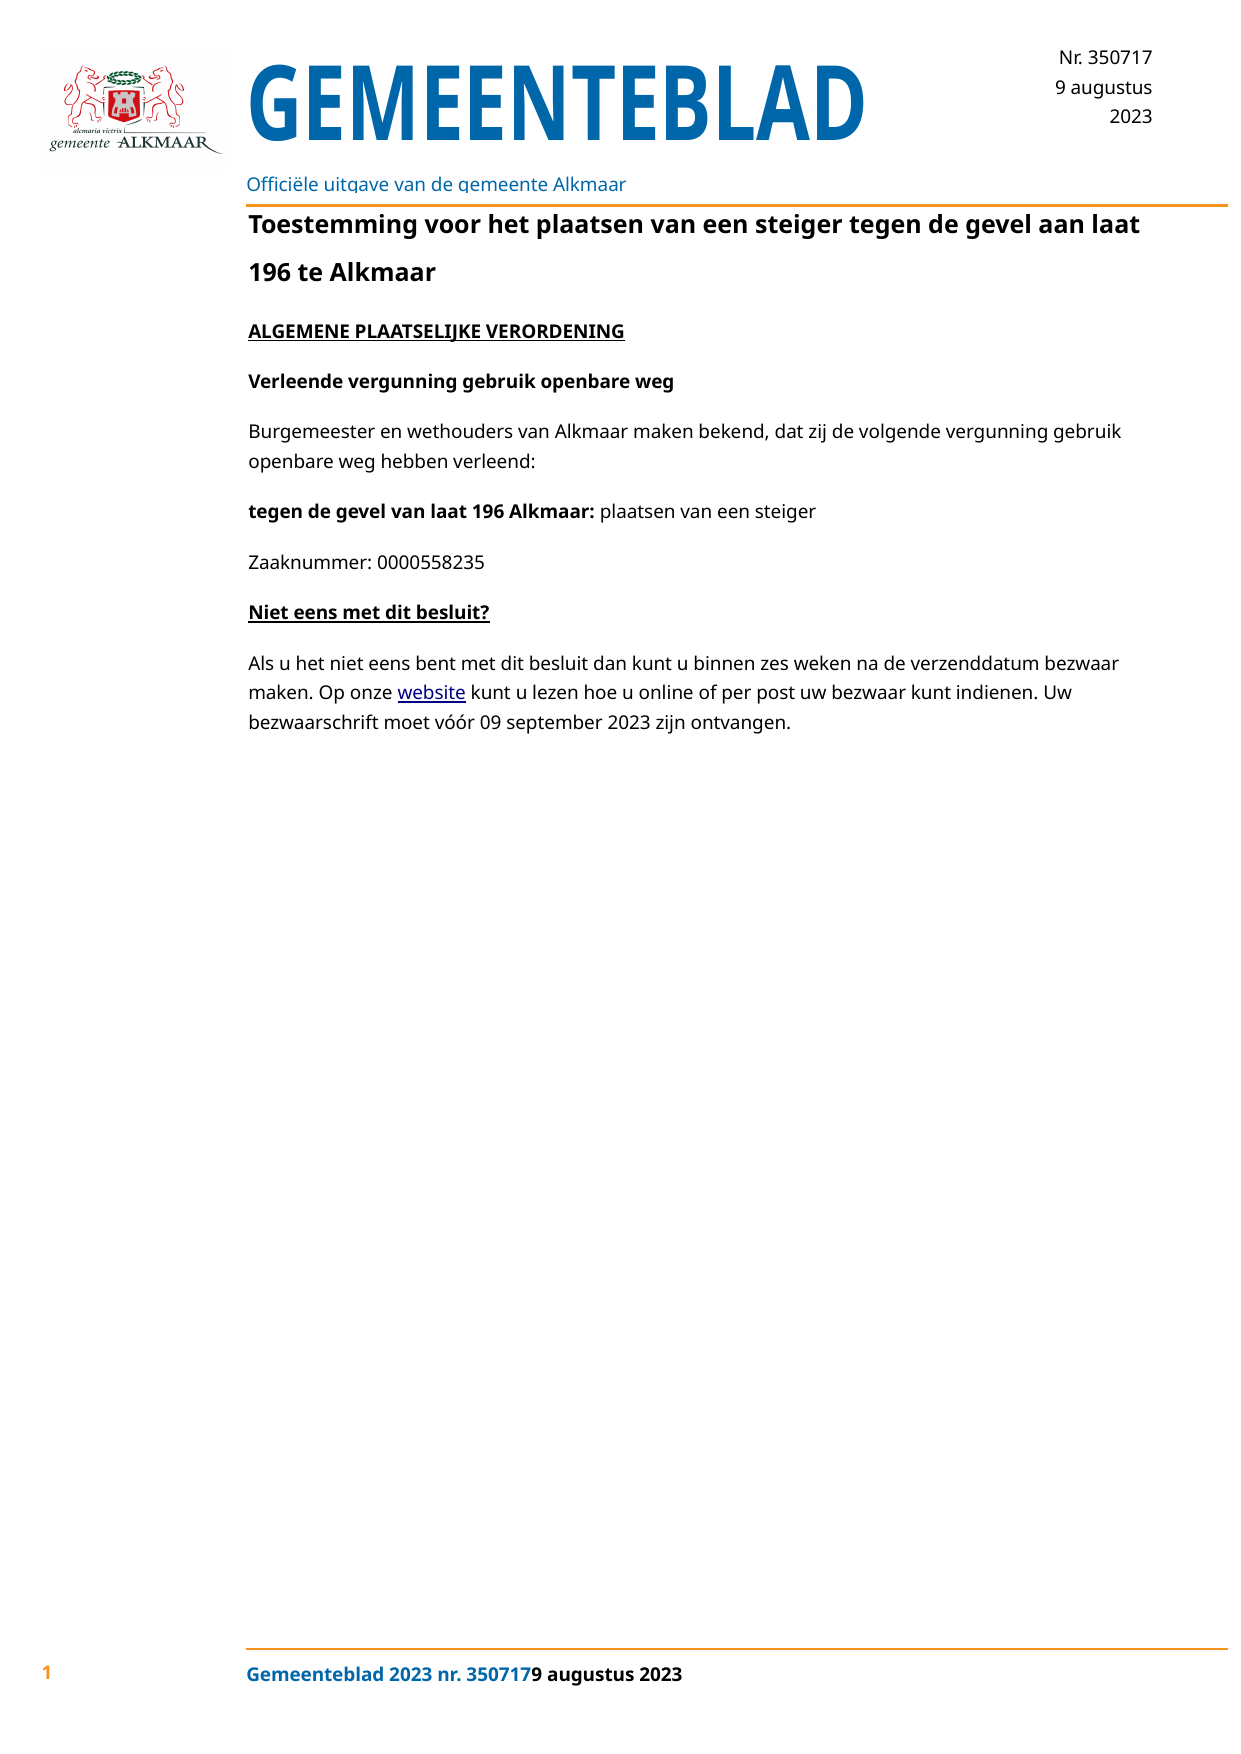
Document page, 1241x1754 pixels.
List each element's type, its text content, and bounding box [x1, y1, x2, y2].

text Niet eens met dit besluit? [248, 599, 1152, 625]
picture [41, 47, 231, 172]
text Als u het niet eens bent met dit besluit dan kunt u binnen zes weken na de verzenddatum bezwaar maken. Op onze website kunt u lezen hoe u online of per post uw bezwaar kunt indienen. Uw bezwaarschrift moet vóór 09 september 2023 zijn ontvangen. [248, 650, 1152, 735]
text Verleende vergunning gebruik openbare weg [248, 368, 1152, 394]
text Burgemeester en wethouders van Alkmaar maken bekend, dat zij de volgende vergunning gebruik openbare weg hebben verleend: [248, 419, 1152, 474]
text Zaaknummer: 0000558235 [248, 549, 1152, 575]
text tegen de gevel van laat 196 Alkmaar: plaatsen van een steiger [248, 499, 1152, 524]
text ALGEMENE PLAATSELIJKE VERORDENING [248, 318, 1152, 344]
text Toestemming voor het plaatsen van een steiger tegen de gevel aan laat 196 te Alkmaar [248, 207, 1152, 288]
